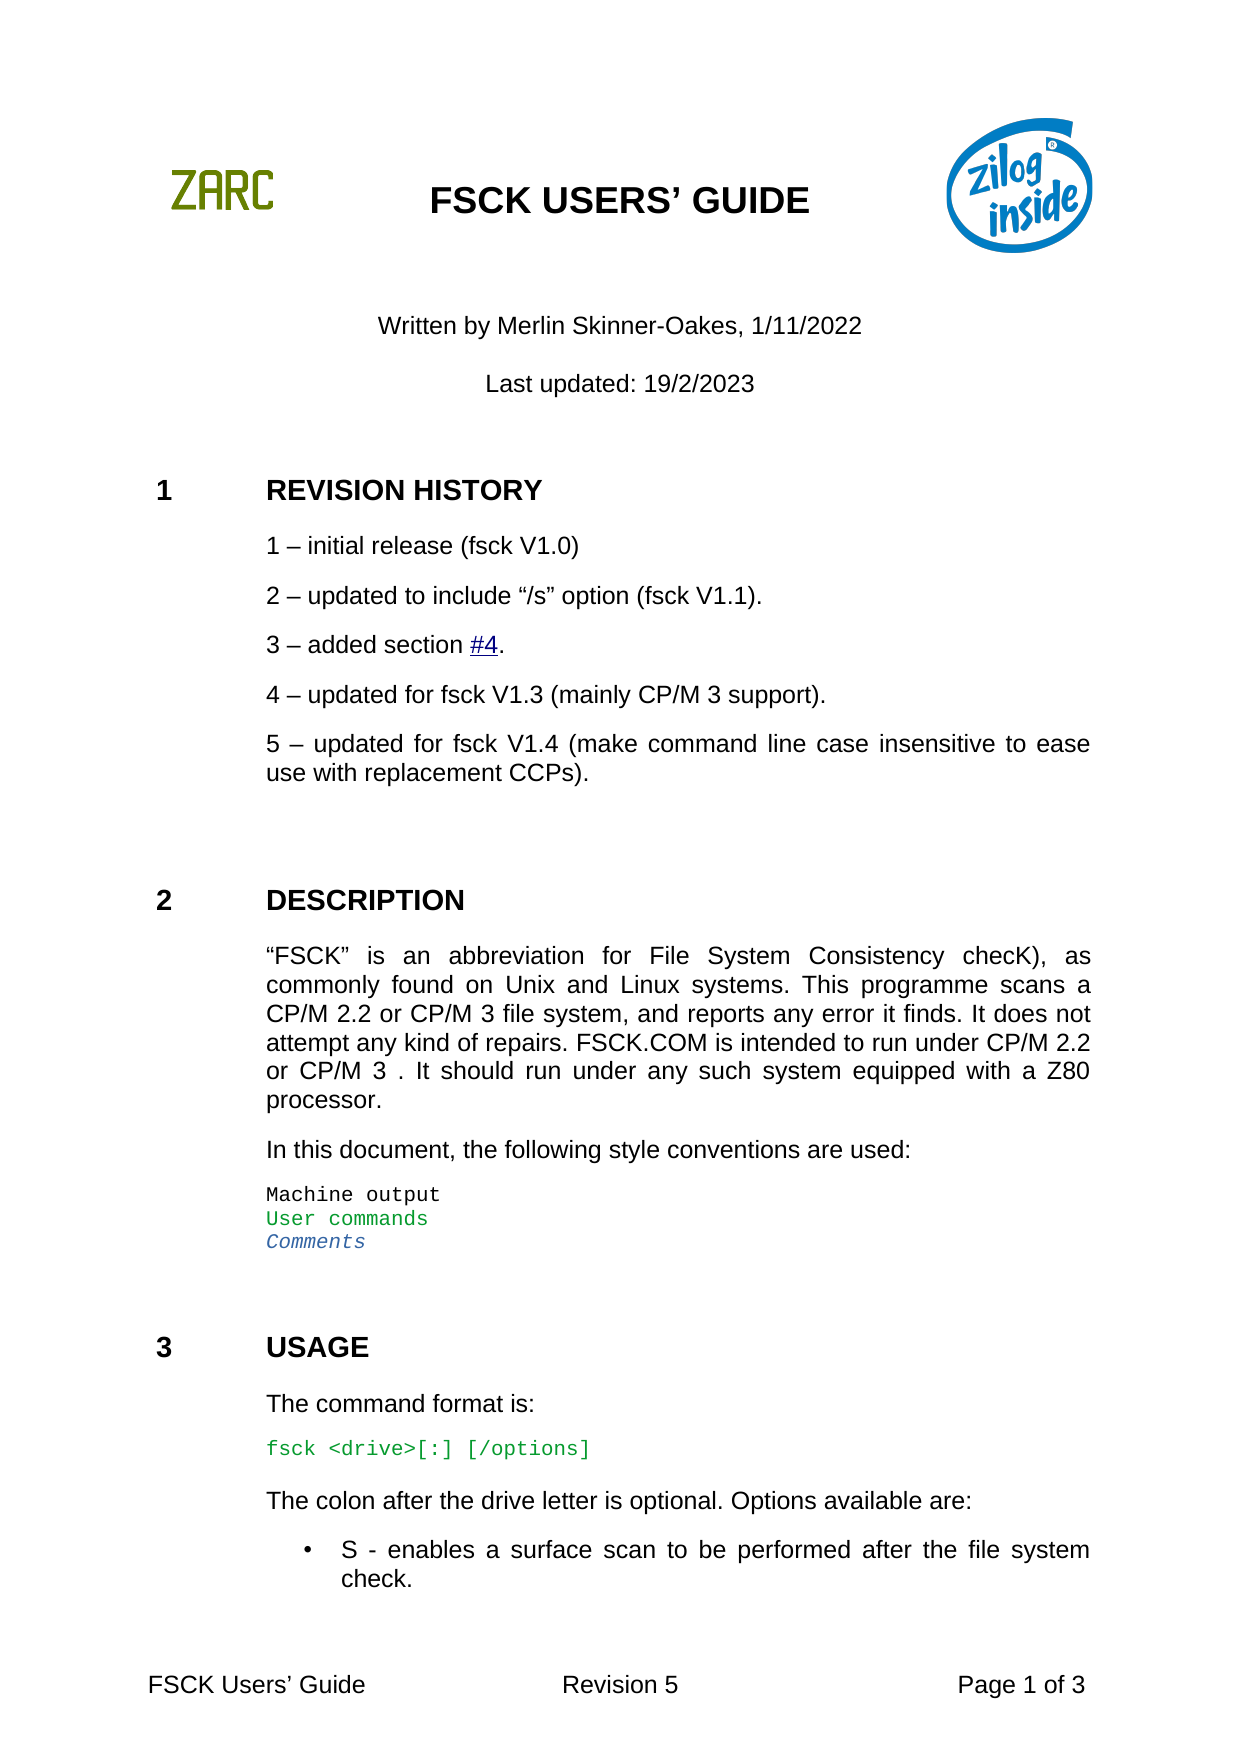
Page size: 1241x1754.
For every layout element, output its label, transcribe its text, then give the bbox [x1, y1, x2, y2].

table_header [947, 253, 1092, 281]
text In this document, the following style conventions are used: [266, 1135, 1092, 1163]
text fsck <drive>[:] [/options] [266, 1438, 1092, 1462]
subtitle Description [148, 883, 1092, 916]
text Written by Merlin Skinner-Oakes, 1/11/2022 [148, 311, 1092, 339]
text Machine output [266, 1184, 1092, 1208]
text Comments [266, 1232, 1092, 1255]
text “FSCK” is an abbreviation for File System Consistency checK), as commonly found on Unix and Linux systems. This programme scans a CP/M 2.2 or CP/M 3 file system, and reports any error it finds. It does not attempt any kind of repairs. FSCK.COM is intended to run under CP/M 2.2 or CP/M 3 . It should run under any such system equipped with a Z80 processor. [266, 941, 1092, 1114]
text 3 – added section #4. [266, 630, 1092, 659]
subtitle Revision History [148, 473, 1092, 506]
table_header [148, 118, 293, 209]
table_header [148, 210, 293, 281]
text User commands [266, 1208, 1092, 1232]
picture [946, 118, 1093, 253]
text The colon after the drive letter is optional. Options available are: [266, 1486, 1092, 1514]
table_header fsck Users’ Guide [294, 118, 947, 281]
text Last updated: 19/2/2023 [148, 369, 1092, 398]
text The command format is: [266, 1389, 1092, 1417]
subtitle Usage [148, 1330, 1092, 1364]
list S - enables a surface scan to be performed after the file system check. [303, 1535, 1092, 1593]
text 5 – updated for fsck V1.4 (make command line case insensitive to ease use with replacement CCPs). [266, 729, 1092, 787]
picture [171, 170, 273, 210]
text 2 – updated to include “/s” option (fsck V1.1). [266, 581, 1092, 609]
text 1 – initial release (fsck V1.0) [266, 531, 1092, 560]
text 4 – updated for fsck V1.3 (mainly CP/M 3 support). [266, 680, 1092, 709]
